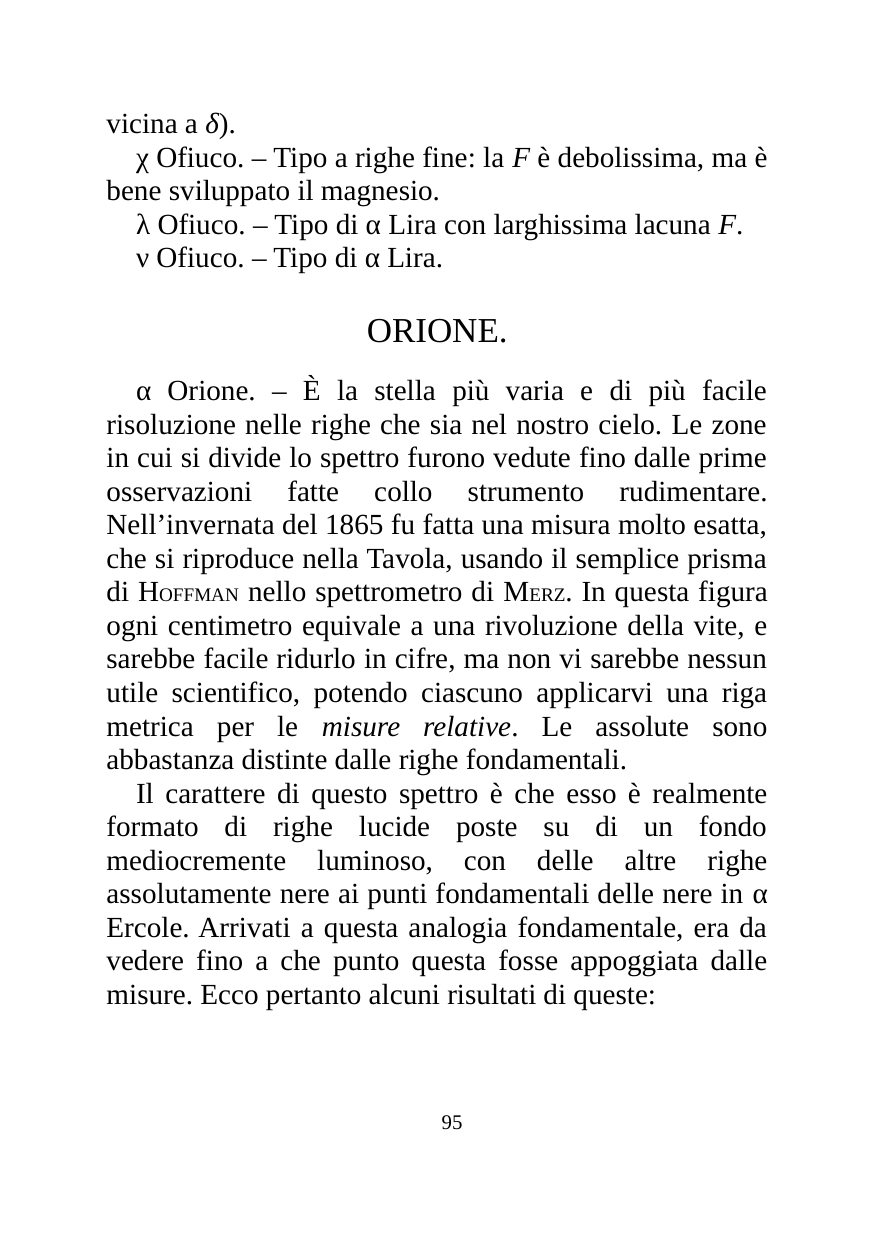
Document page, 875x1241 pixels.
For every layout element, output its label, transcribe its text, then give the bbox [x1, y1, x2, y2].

subtitle ORIONE. [106, 309, 768, 349]
text vicina a δ). [106, 106, 768, 140]
text α Orione. ‒ È la stella più varia e di più facile risoluzione nelle righe che sia nel nostro cielo. Le zone in cui si divide lo spettro furono vedute fino dalle prime osservazioni fatte collo strumento rudimentare. Nell’invernata del 1865 fu fatta una misura molto esatta, che si riproduce nella Tavola, usando il semplice prisma di Hoffman nello spettrometro di Merz. In questa figura ogni centimetro equivale a una rivoluzione della vite, e sarebbe facile ridurlo in cifre, ma non vi sarebbe nessun utile scientifico, potendo ciascuno applicarvi una riga metrica per le misure relative. Le assolute sono abbastanza distinte dalle righe fondamentali. [106, 373, 768, 776]
text Il carattere di questo spettro è che esso è realmente formato di righe lucide poste su di un fondo mediocremente luminoso, con delle altre righe assolutamente nere ai punti fondamentali delle nere in α Ercole. Arrivati a questa analogia fondamentale, era da vedere fino a che punto questa fosse appoggiata dalle misure. Ecco pertanto alcuni risultati di queste: [106, 776, 768, 1011]
text λ Ofiuco. ‒ Tipo di α Lira con larghissima lacuna F. [106, 207, 768, 240]
text ν Ofiuco. ‒ Tipo di α Lira. [106, 240, 768, 274]
text χ Ofiuco. ‒ Tipo a righe fine: la F è debolissima, ma è bene sviluppato il magnesio. [106, 140, 768, 207]
